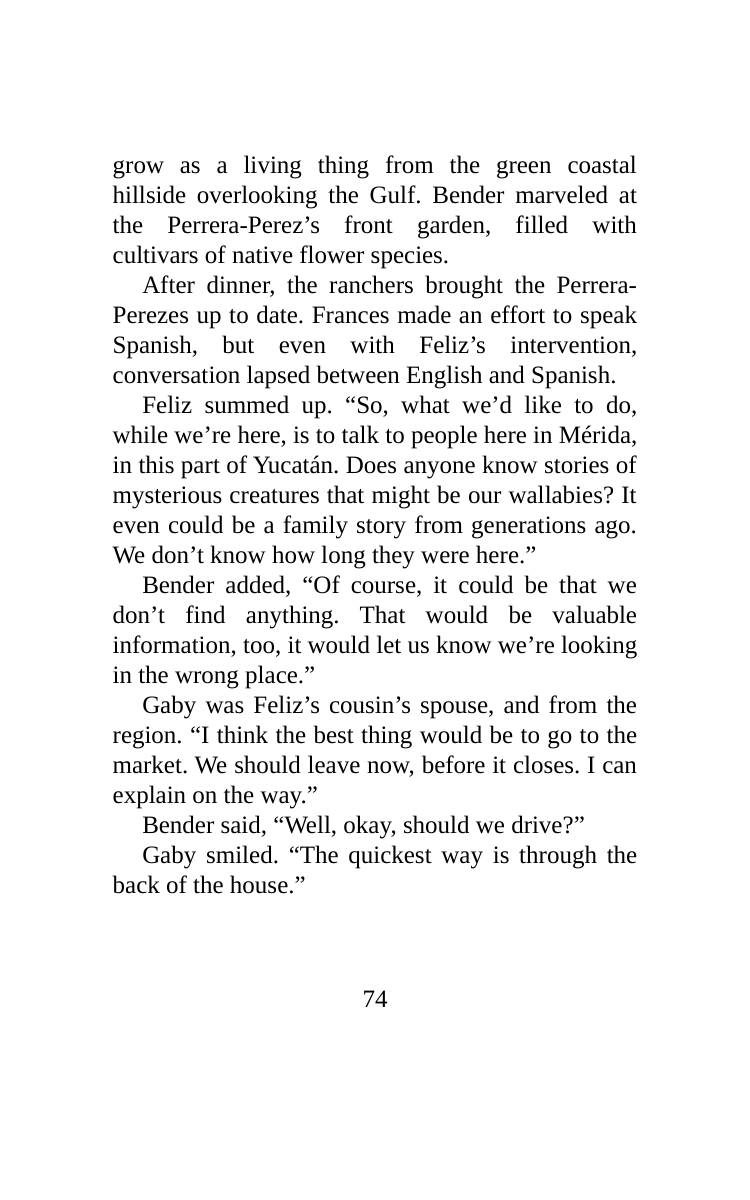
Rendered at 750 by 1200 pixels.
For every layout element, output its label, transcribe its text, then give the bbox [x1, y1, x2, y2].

text Feliz summed up. “So, what we’d like to do, while we’re here, is to talk to people here in Mérida, in this part of Yucatán. Does anyone know stories of mysterious creatures that might be our wallabies? It even could be a family story from generations ago. We don’t know how long they were here.” [112, 390, 637, 570]
text Bender said, “Well, okay, should we drive?” [112, 810, 637, 840]
text Gaby smiled. “The quickest way is through the back of the house.” [112, 840, 637, 900]
text grow as a living thing from the green coastal hillside overlooking the Gulf. Bender marveled at the Perrera-Perez’s front garden, filled with cultivars of native flower species. [112, 150, 637, 270]
text Gaby was Feliz’s cousin’s spouse, and from the region. “I think the best thing would be to go to the market. We should leave now, before it closes. I can explain on the way.” [112, 690, 637, 810]
text After dinner, the ranchers brought the Perrera-Perezes up to date. Frances made an effort to speak Spanish, but even with Feliz’s intervention, conversation lapsed between English and Spanish. [112, 270, 637, 390]
text Bender added, “Of course, it could be that we don’t find anything. That would be valuable information, too, it would let us know we’re looking in the wrong place.” [112, 570, 637, 690]
